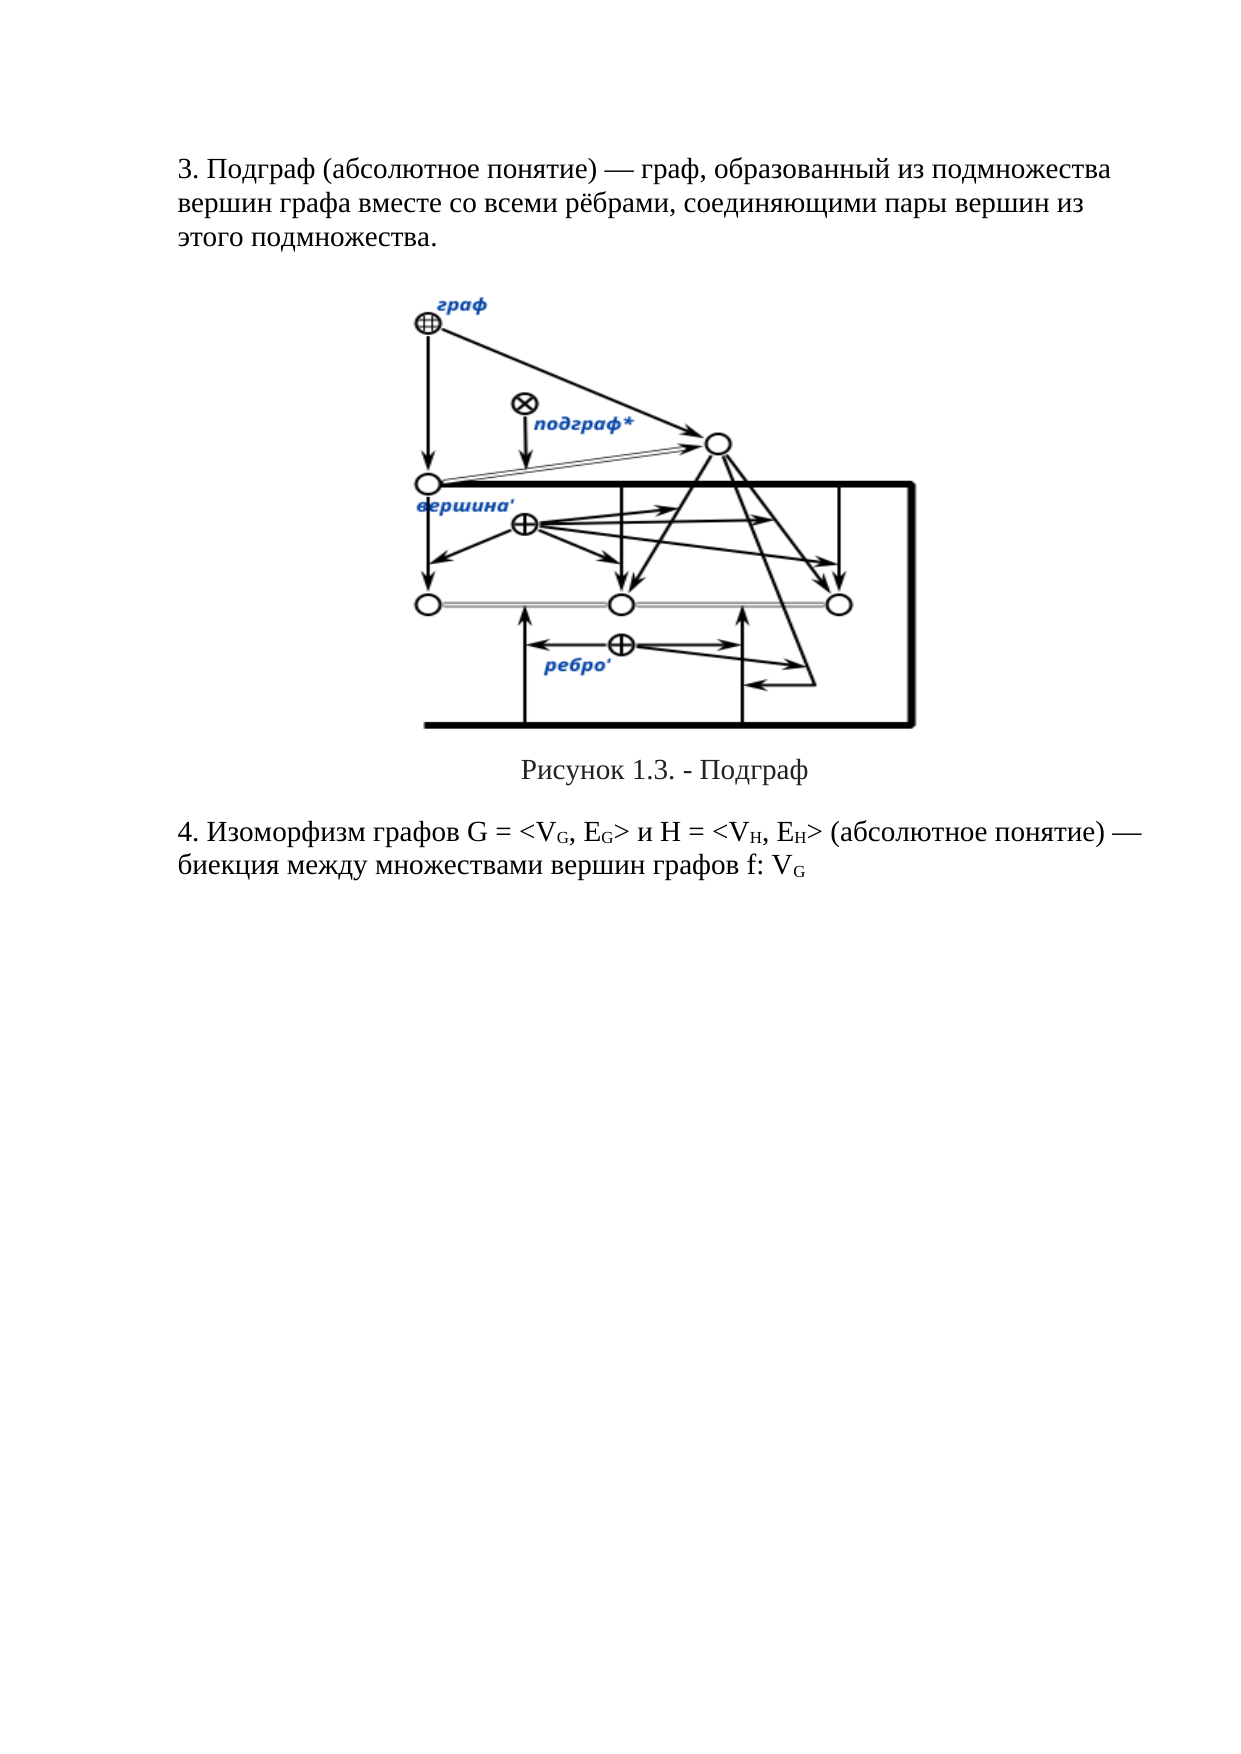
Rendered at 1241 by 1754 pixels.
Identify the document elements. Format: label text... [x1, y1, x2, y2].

picture [393, 281, 936, 753]
text 3. Подграф (абсолютное понятие) — граф, образованный из подмножества вершин графа вместе со всеми рёбрами, соединяющими пары вершин из этого подмножества. [177, 152, 1152, 252]
text 4. Изоморфизм графов G = <VG, EG> и H = <VH, EH> (абсолютное понятие) — биекция между множествами вершин графов f: VG [177, 814, 1152, 996]
text Рисунок 1.3. - Подграф [177, 752, 1152, 786]
